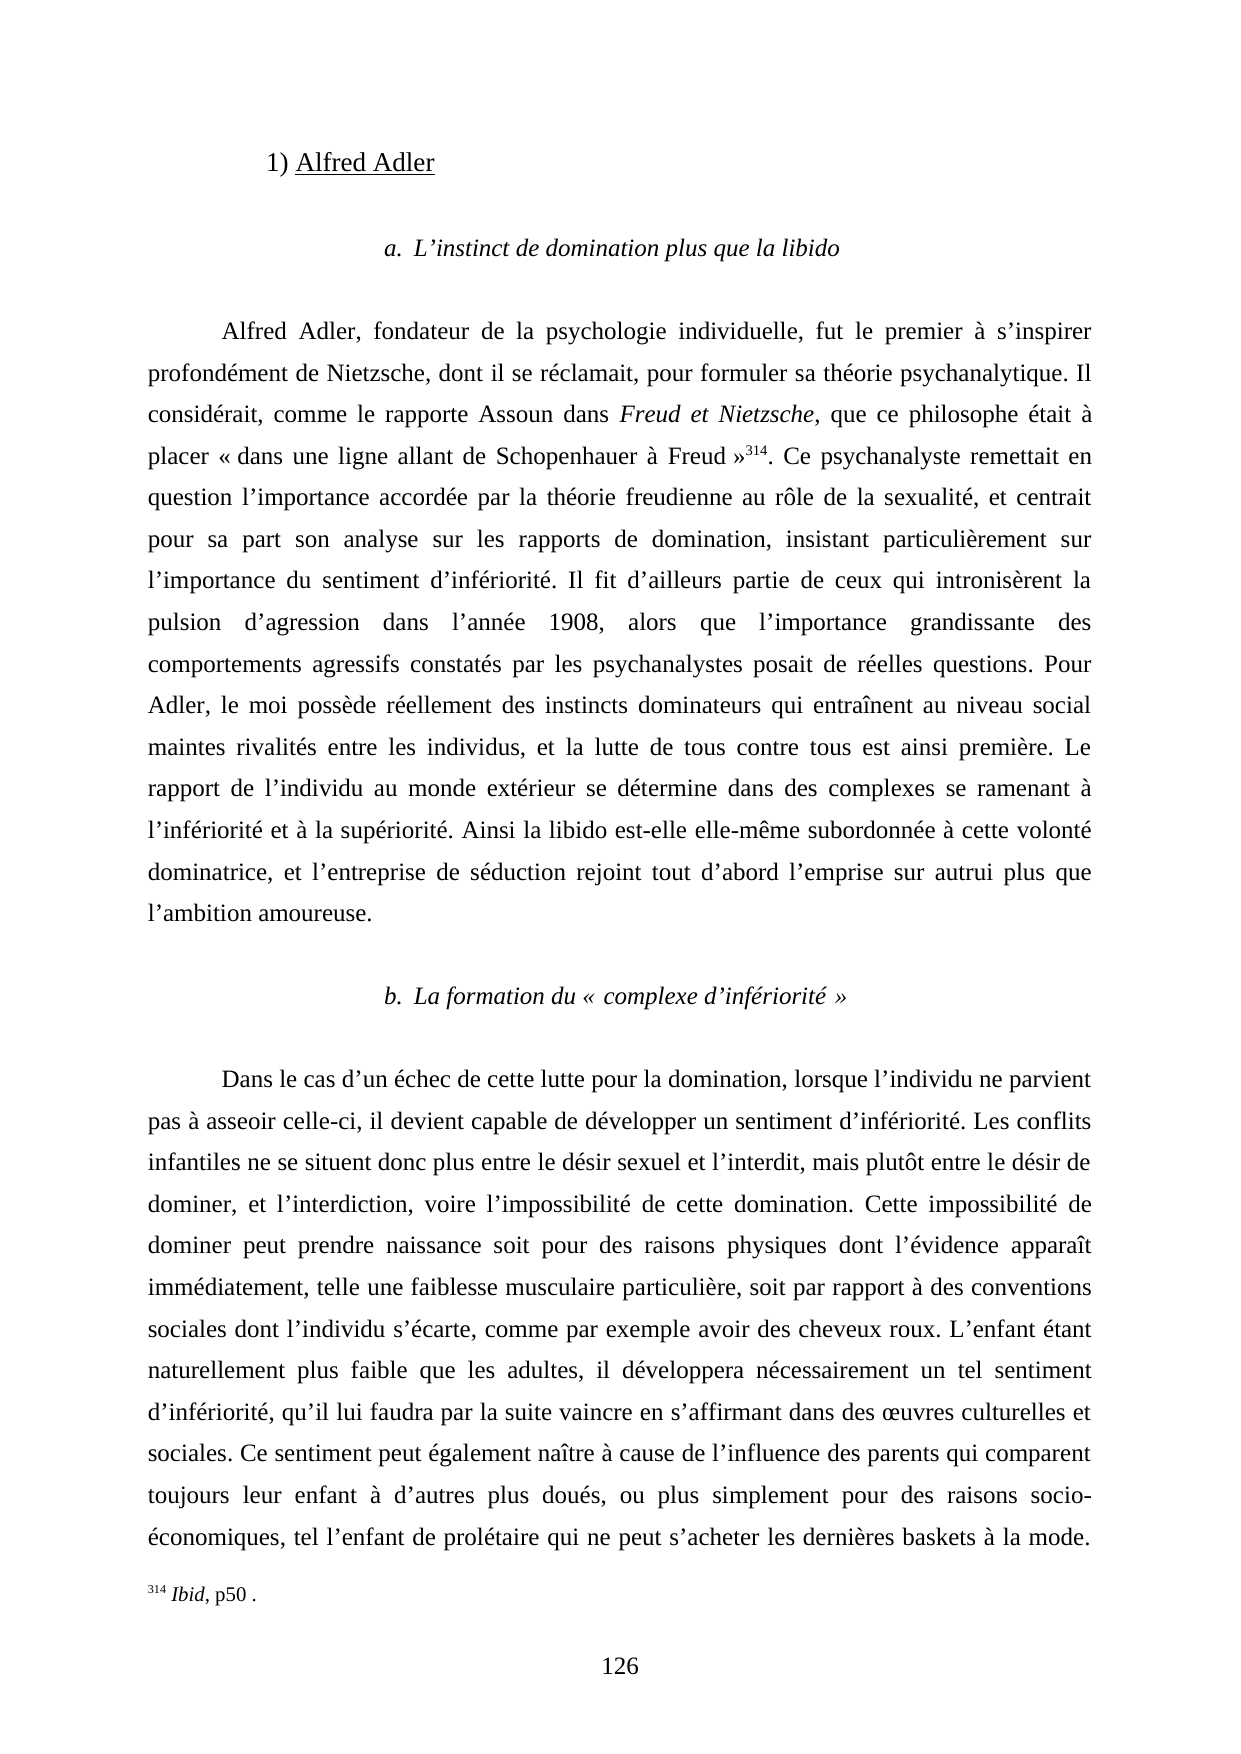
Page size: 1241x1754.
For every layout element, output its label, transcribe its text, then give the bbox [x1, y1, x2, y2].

list L’instinct de domination plus que la libido [384, 234, 1092, 262]
text Dans le cas d’un échec de cette lutte pour la domination, lorsque l’individu ne parvient pas à asseoir celle-ci, il devient capable de développer un sentiment d’infériorité. Les conflits infantiles ne se situent donc plus entre le désir sexuel et l’interdit, mais plutôt entre le désir de dominer, et l’interdiction, voire l’impossibilité de cette domination. Cette impossibilité de dominer peut prendre naissance soit pour des raisons physiques dont l’évidence apparaît immédiatement, telle une faiblesse musculaire particulière, soit par rapport à des conventions sociales dont l’individu s’écarte, comme par exemple avoir des cheveux roux. L’enfant étant naturellement plus faible que les adultes, il développera nécessairement un tel sentiment d’infériorité, qu’il lui faudra par la suite vaincre en s’affirmant dans des œuvres culturelles et sociales. Ce sentiment peut également naître à cause de l’influence des parents qui comparent toujours leur enfant à d’autres plus doués, ou plus simplement pour des raisons socio-économiques, tel l’enfant de prolétaire qui ne peut s’acheter les dernières baskets à la mode. [148, 1065, 1092, 1550]
text Ibid, p50 . [148, 1583, 1092, 1606]
list La formation du « complexe d’infériorité » [384, 982, 1092, 1010]
list Alfred Adler [266, 148, 1092, 178]
text Alfred Adler, fondateur de la psychologie individuelle, fut le premier à s’inspirer profondément de Nietzsche, dont il se réclamait, pour formuler sa théorie psychanalytique. Il considérait, comme le rapporte Assoun dans Freud et Nietzsche, que ce philosophe était à placer « dans une ligne allant de Schopenhauer à Freud ». Ce psychanalyste remettait en question l’importance accordée par la théorie freudienne au rôle de la sexualité, et centrait pour sa part son analyse sur les rapports de domination, insistant particulièrement sur l’importance du sentiment d’infériorité. Il fit d’ailleurs partie de ceux qui intronisèrent la pulsion d’agression dans l’année 1908, alors que l’importance grandissante des comportements agressifs constatés par les psychanalystes posait de réelles questions. Pour Adler, le moi possède réellement des instincts dominateurs qui entraînent au niveau social maintes rivalités entre les individus, et la lutte de tous contre tous est ainsi première. Le rapport de l’individu au monde extérieur se détermine dans des complexes se ramenant à l’infériorité et à la supériorité. Ainsi la libido est-elle elle-même subordonnée à cette volonté dominatrice, et l’entreprise de séduction rejoint tout d’abord l’emprise sur autrui plus que l’ambition amoureuse. [148, 317, 1092, 927]
